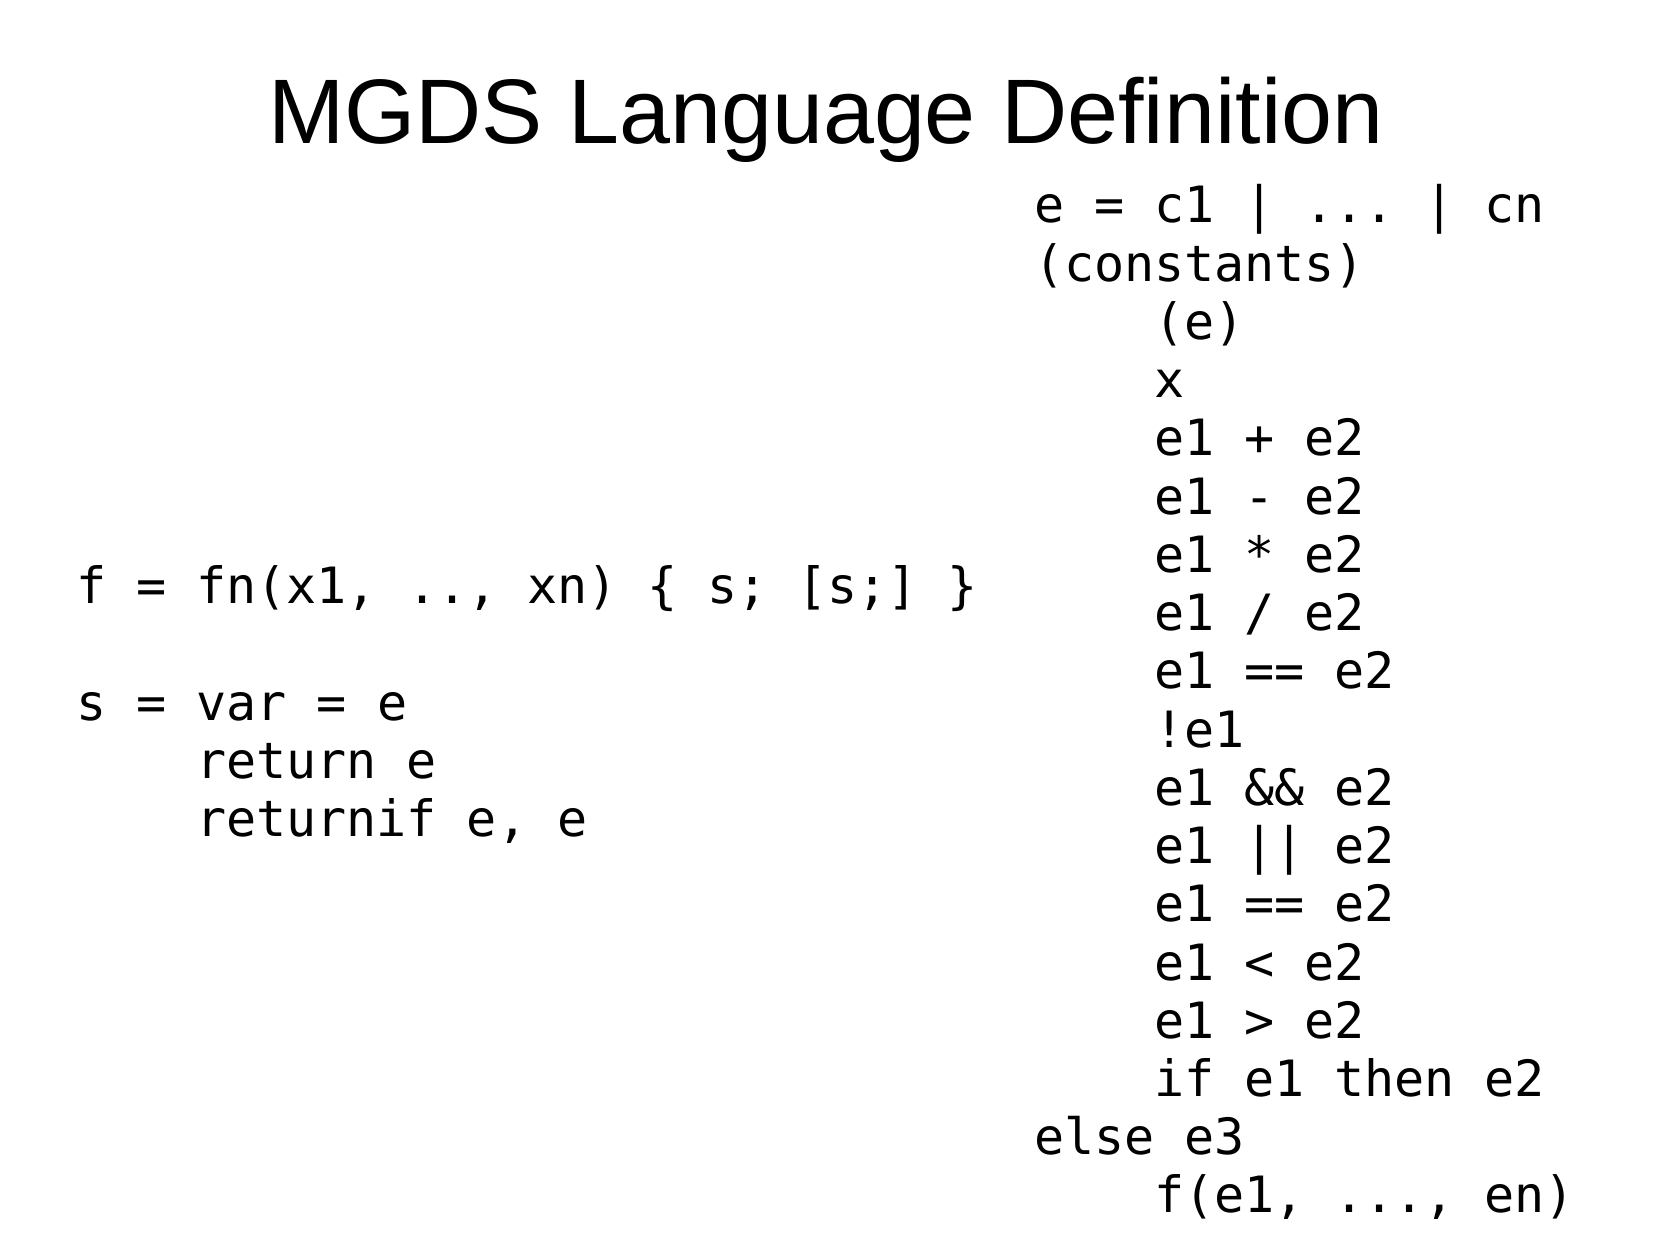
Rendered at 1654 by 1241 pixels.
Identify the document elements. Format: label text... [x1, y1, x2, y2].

text_box e = c1 | ... | cn (constants) (e) x e1 + e2 e1 - e2 e1 * e2 e1 / e2 e1 == e2 !e1 e1 && e2 e1 || e2 e1 == e2 e1 < e2 e1 > e2 if e1 then e2 else e3 f(e1, ..., en) [1020, 169, 1636, 1233]
title MGDS Language Definition [986, 8, 1571, 216]
subtitle f = fn(x1, .., xn) { s; [s;] } s = var = e return e returnif e, e [76, 0, 986, 1241]
